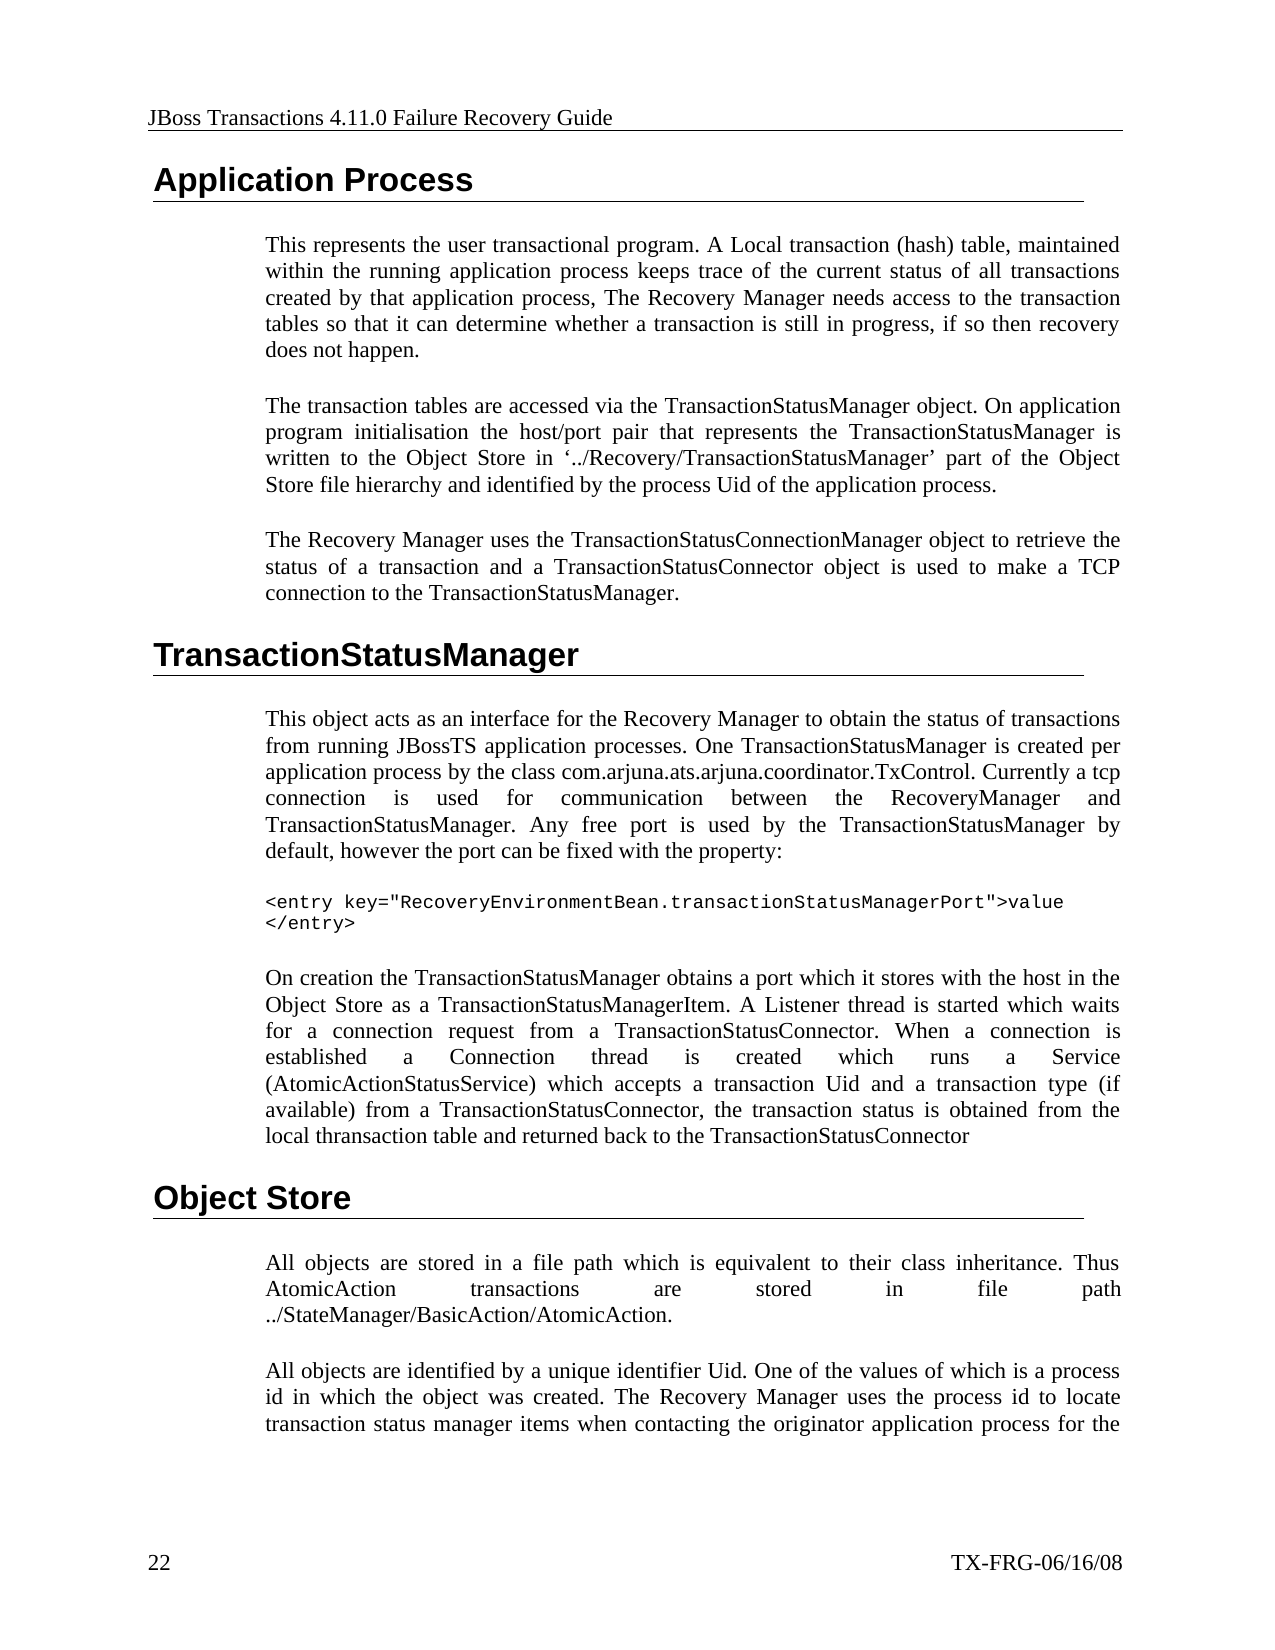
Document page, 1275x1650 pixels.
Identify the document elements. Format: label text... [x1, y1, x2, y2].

subtitle Application Process [153, 160, 1084, 201]
text All objects are identified by a unique identifier Uid. One of the values of which is a process id in which the object was created. The Recovery Manager uses the process id to locate transaction status manager items when contacting the originator application process for the [265, 1357, 1122, 1436]
text <entry key="RecoveryEnvironmentBean.transactionStatusManagerPort">value [265, 893, 1122, 914]
text All objects are stored in a file path which is equivalent to their class inheritance. Thus AtomicAction transactions are stored in file path ../StateManager/BasicAction/AtomicAction. [265, 1249, 1122, 1328]
subtitle TransactionStatusManager [153, 634, 1084, 675]
text This represents the user transactional program. A Local transaction (hash) table, maintained within the running application process keeps trace of the current status of all transactions created by that application process, The Recovery Manager needs access to the transaction tables so that it can determine whether a transaction is still in progress, if so then recovery does not happen. [265, 231, 1122, 363]
text </entry> [265, 914, 1122, 935]
text This object acts as an interface for the Recovery Manager to obtain the status of transactions from running JBossTS application processes. One TransactionStatusManager is created per application process by the class com.arjuna.ats.arjuna.coordinator.TxControl. Currently a tcp connection is used for communication between the RecoveryManager and TransactionStatusManager. Any free port is used by the TransactionStatusManager by default, however the port can be fixed with the property: [265, 705, 1122, 863]
text The transaction tables are accessed via the TransactionStatusManager object. On application program initialisation the host/port pair that represents the TransactionStatusManager is written to the Object Store in ‘../Recovery/TransactionStatusManager’ part of the Object Store file hierarchy and identified by the process Uid of the application process. [265, 392, 1122, 497]
text The Recovery Manager uses the TransactionStatusConnectionManager object to retrieve the status of a transaction and a TransactionStatusConnector object is used to make a TCP connection to the TransactionStatusManager. [265, 526, 1122, 605]
text On creation the TransactionStatusManager obtains a port which it stores with the host in the Object Store as a TransactionStatusManagerItem. A Listener thread is started which waits for a connection request from a TransactionStatusConnector. When a connection is established a Connection thread is created which runs a Service (AtomicActionStatusService) which accepts a transaction Uid and a transaction type (if available) from a TransactionStatusConnector, the transaction status is obtained from the local thransaction table and returned back to the TransactionStatusConnector [265, 964, 1122, 1149]
subtitle Object Store [153, 1178, 1084, 1218]
